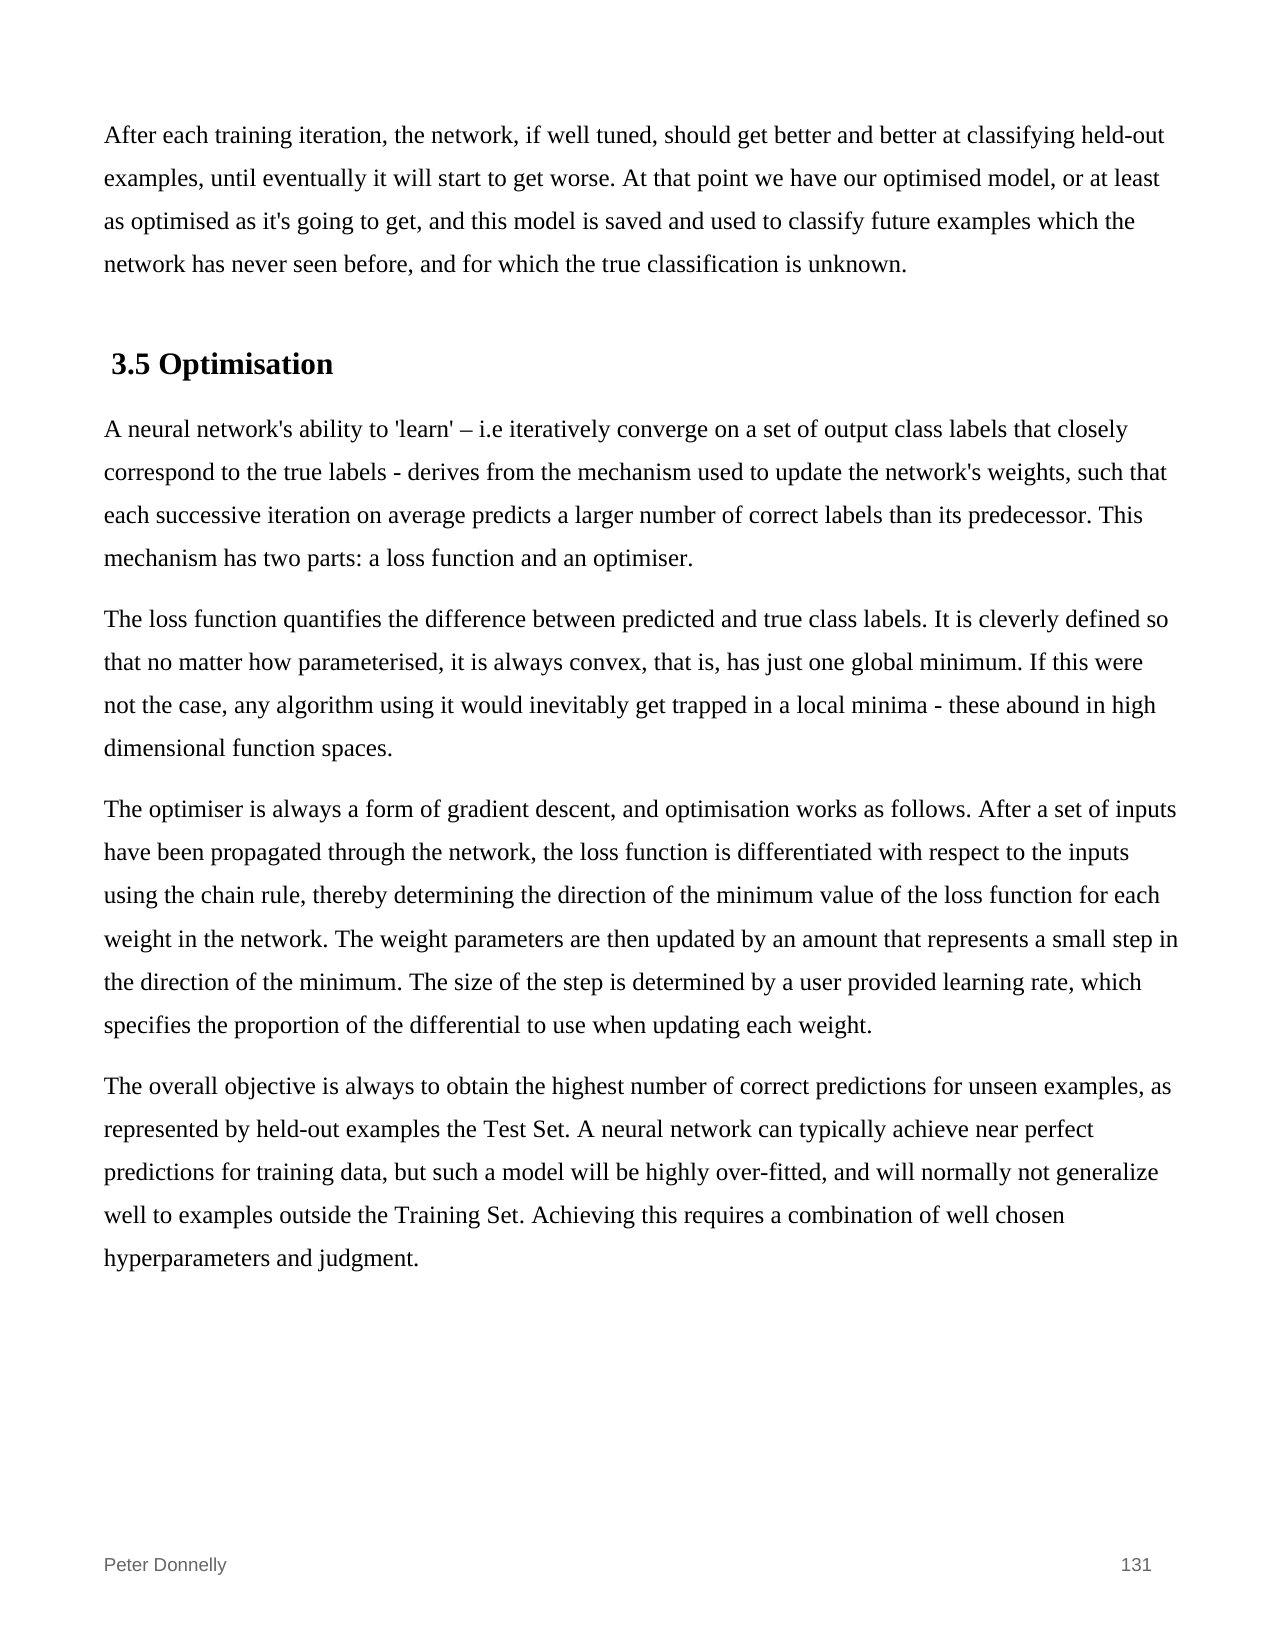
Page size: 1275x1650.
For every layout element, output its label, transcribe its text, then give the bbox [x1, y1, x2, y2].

text A neural network's ability to 'learn' – i.e iteratively converge on a set of output class labels that closely correspond to the true labels - derives from the mechanism used to update the network's weights, such that each successive iteration on average predicts a larger number of correct labels than its predecessor. This mechanism has two parts: a loss function and an optimiser. [103, 414, 1181, 572]
text After each training iteration, the network, if well tuned, should get better and better at classifying held-out examples, until eventually it will start to get worse. At that point we have our optimised model, or at least as optimised as it's going to get, and this model is saved and used to classify future examples which the network has never seen before, and for which the true classification is unknown. [103, 120, 1181, 278]
subtitle Optimisation [103, 345, 1181, 381]
text The optimiser is always a form of gradient descent, and optimisation works as follows. After a set of inputs have been propagated through the network, the loss function is differentiated with respect to the inputs using the chain rule, thereby determining the direction of the minimum value of the loss function for each weight in the network. The weight parameters are then updated by an amount that represents a small step in the direction of the minimum. The size of the step is determined by a user provided learning rate, which specifies the proportion of the differential to use when updating each weight. [103, 794, 1181, 1039]
text The loss function quantifies the difference between predicted and true class labels. It is cleverly defined so that no matter how parameterised, it is always convex, that is, has just one global minimum. If this were not the case, any algorithm using it would inevitably get trapped in a local minima - these abound in high dimensional function spaces. [103, 604, 1181, 762]
text The overall objective is always to obtain the highest number of correct predictions for unseen examples, as represented by held-out examples the Test Set. A neural network can typically achieve near perfect predictions for training data, but such a model will be highly over-fitted, and will normally not generalize well to examples outside the Training Set. Achieving this requires a combination of well chosen hyperparameters and judgment. [103, 1071, 1181, 1272]
